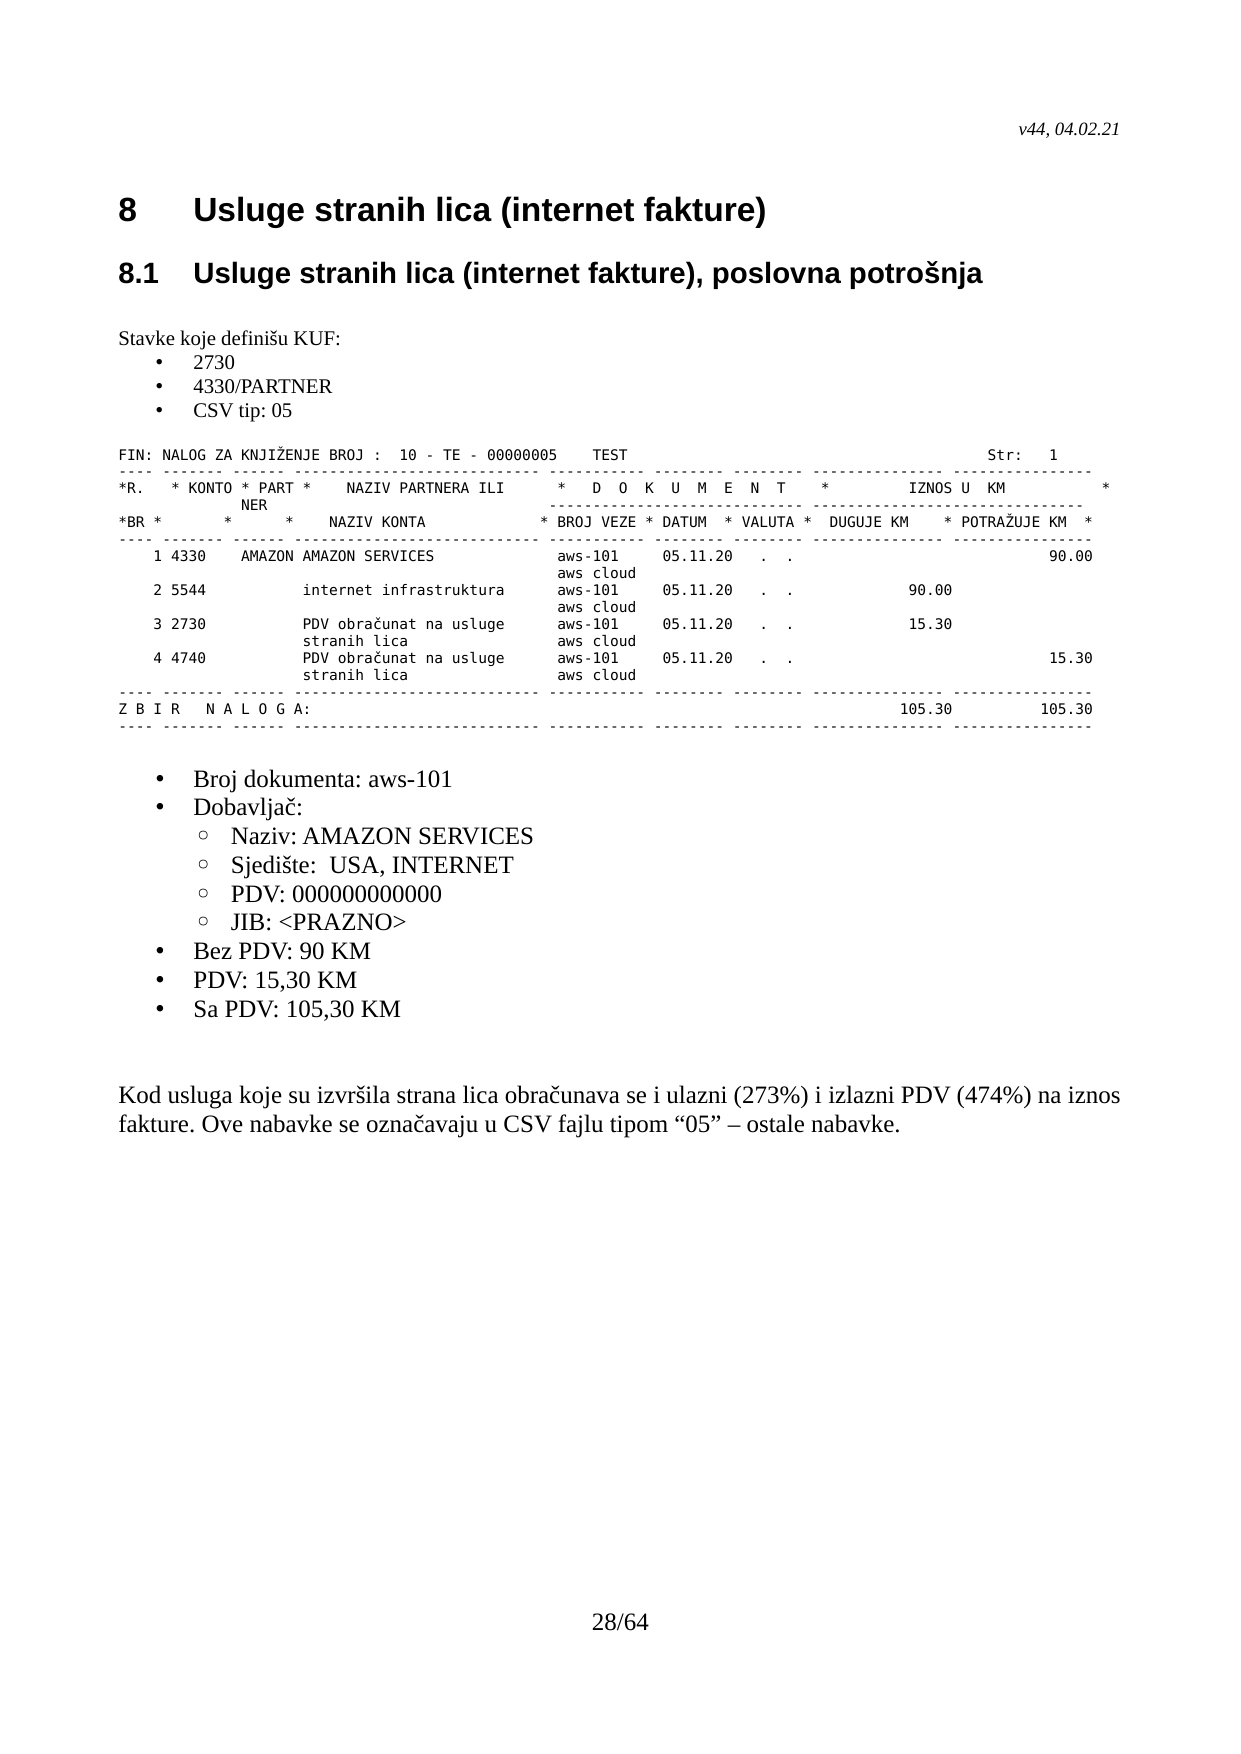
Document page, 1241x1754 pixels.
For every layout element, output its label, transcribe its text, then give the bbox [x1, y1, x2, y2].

list PDV: 15,30 KM [156, 965, 1122, 994]
list Sa PDV: 105,30 KM [156, 994, 1122, 1022]
text aws cloud [118, 599, 1122, 616]
subtitle Usluge stranih lica (internet fakture), poslovna potrošnja [118, 256, 1122, 289]
list Bez PDV: 90 KM [156, 936, 1122, 965]
text ---- ------- ------ ---------------------------- ----------- -------- -------- --------------- ---------------- [118, 684, 1122, 701]
text stranih lica aws cloud [118, 633, 1122, 650]
text NER ----------------------------- ------------------------------- [118, 497, 1122, 514]
list Dobavljač: [156, 792, 1122, 821]
text aws cloud [118, 565, 1122, 582]
text 3 2730 PDV obračunat na usluge aws-101 05.11.20 . . 15.30 [118, 616, 1122, 633]
text Kod usluga koje su izvršila strana lica obračunava se i ulazni (273%) i izlazni PDV (474%) na iznos fakture. Ove nabavke se označavaju u CSV fajlu tipom “05” – ostale nabavke. [118, 1080, 1122, 1137]
text FIN: NALOG ZA KNJIŽENJE BROJ : 10 - TE - 00000005 TEST Str: 1 [118, 446, 1122, 463]
text ---- ------- ------ ---------------------------- ----------- -------- -------- --------------- ---------------- [118, 463, 1122, 480]
list Broj dokumenta: aws-101 [156, 764, 1122, 792]
list Naziv: AMAZON SERVICES [193, 821, 1122, 850]
subtitle Usluge stranih lica (internet fakture) [118, 190, 1122, 229]
list 4330/PARTNER [156, 374, 1122, 398]
text 4 4740 PDV obračunat na usluge aws-101 05.11.20 . . 15.30 [118, 650, 1122, 667]
list JIB: <PRAZNO> [193, 907, 1122, 936]
list CSV tip: 05 [156, 398, 1122, 422]
list 2730 [156, 350, 1122, 374]
text Stavke koje definišu KUF: [118, 326, 1122, 350]
text Z B I R N A L O G A: 105.30 105.30 [118, 701, 1122, 718]
text 2 5544 internet infrastruktura aws-101 05.11.20 . . 90.00 [118, 582, 1122, 599]
list Sjedište: USA, INTERNET [193, 850, 1122, 879]
text ---- ------- ------ ---------------------------- ----------- -------- -------- --------------- ---------------- [118, 531, 1122, 548]
text stranih lica aws cloud [118, 667, 1122, 684]
text 1 4330 AMAZON AMAZON SERVICES aws-101 05.11.20 . . 90.00 [118, 548, 1122, 565]
list PDV: 000000000000 [193, 879, 1122, 907]
text *R. * KONTO * PART * NAZIV PARTNERA ILI * D O K U M E N T * IZNOS U KM * [118, 480, 1122, 497]
text *BR * * * NAZIV KONTA * BROJ VEZE * DATUM * VALUTA * DUGUJE KM * POTRAŽUJE KM * [118, 514, 1122, 531]
text ---- ------- ------ ---------------------------- ----------- -------- -------- --------------- ---------------- [118, 718, 1122, 735]
